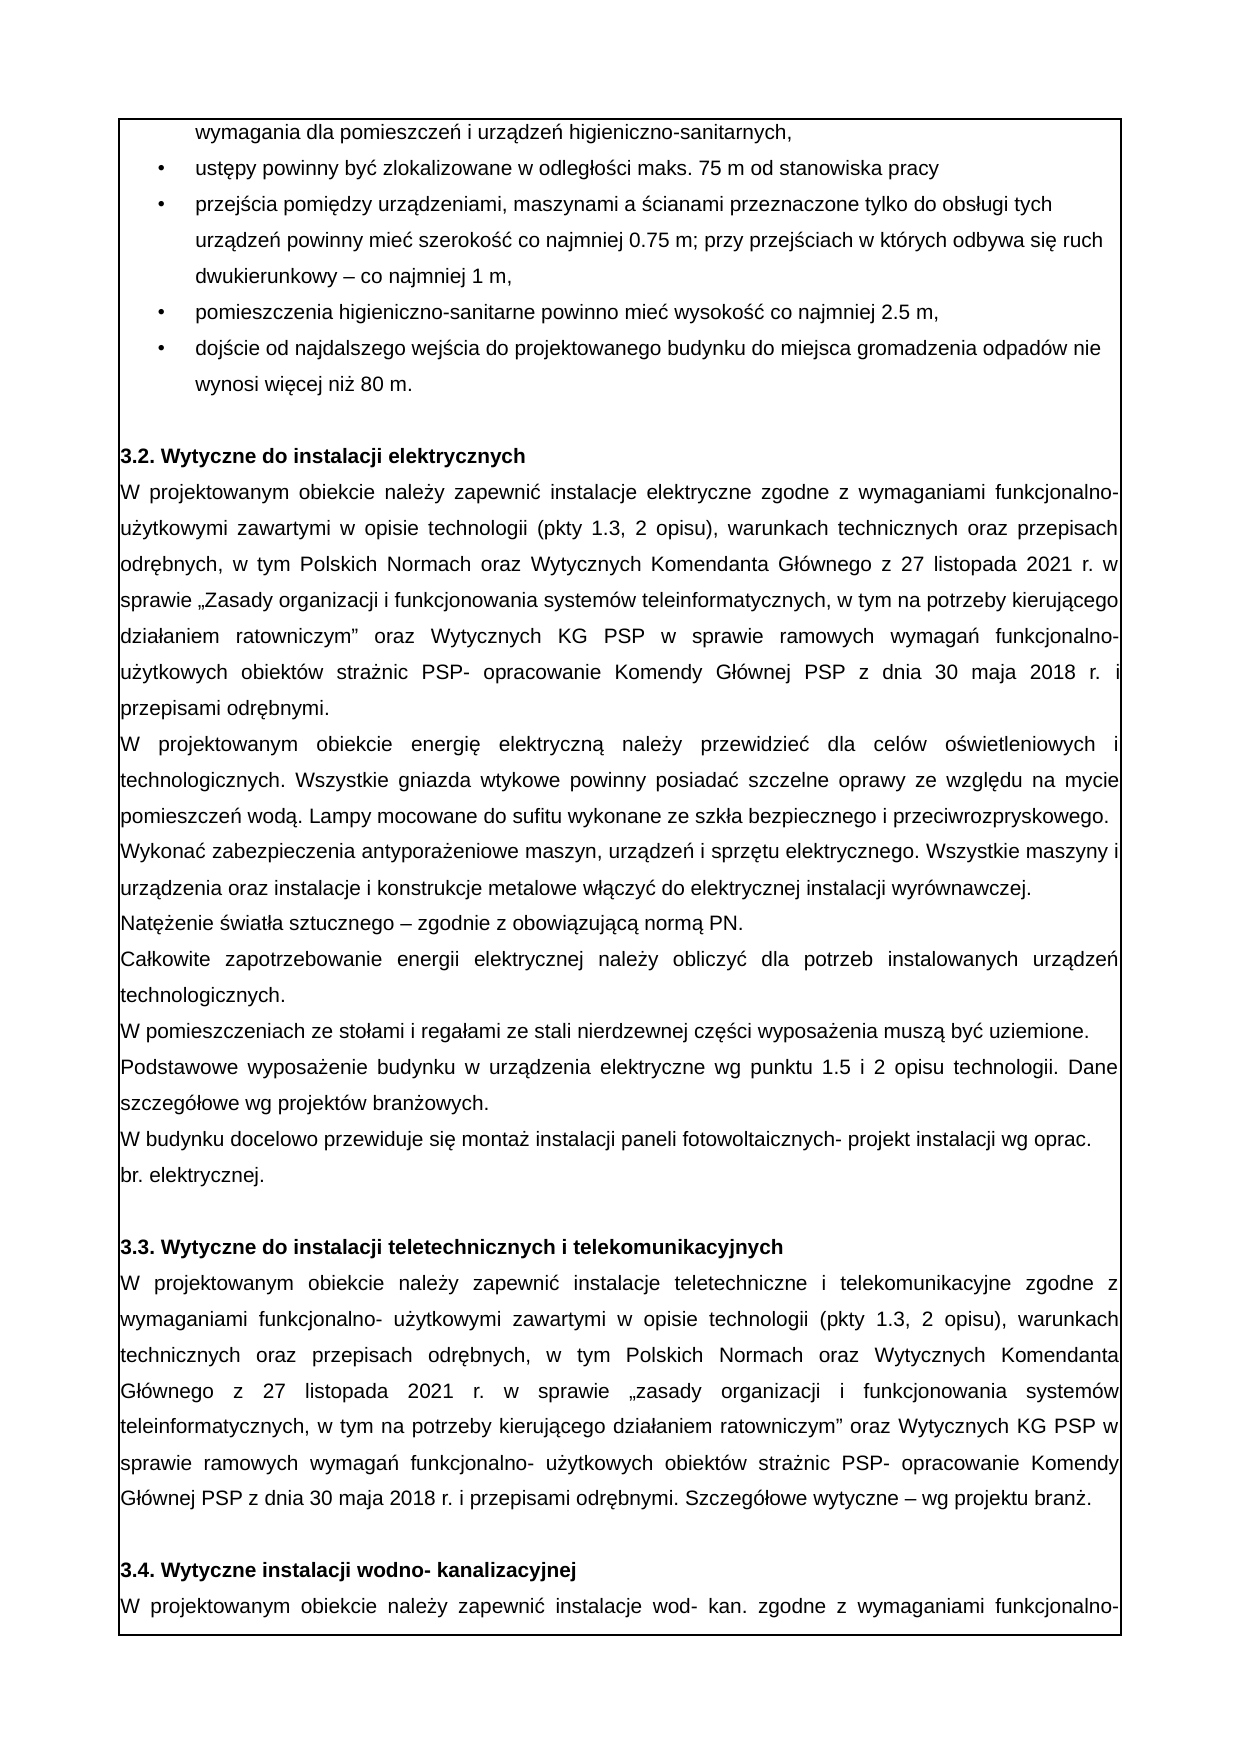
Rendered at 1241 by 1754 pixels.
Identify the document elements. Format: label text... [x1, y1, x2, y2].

text W budynku docelowo przewiduje się montaż instalacji paneli fotowoltaicznych- projekt instalacji wg oprac. br. elektrycznej. [120, 1127, 1120, 1187]
text Całkowite zapotrzebowanie energii elektrycznej należy obliczyć dla potrzeb instalowanych urządzeń technologicznych. [120, 947, 1120, 1007]
list pomieszczenia higieniczno-sanitarne powinno mieć wysokość co najmniej 2.5 m, [158, 300, 1120, 324]
list wymagania dla pomieszczeń i urządzeń higieniczno-sanitarnych, [158, 120, 1120, 144]
text W pomieszczeniach ze stołami i regałami ze stali nierdzewnej części wyposażenia muszą być uziemione. [120, 1019, 1120, 1043]
text 3.4. Wytyczne instalacji wodno- kanalizacyjnej [120, 1558, 1120, 1582]
text 3.3. Wytyczne do instalacji teletechnicznych i telekomunikacyjnych [120, 1235, 1120, 1259]
text Natężenie światła sztucznego – zgodnie z obowiązującą normą PN. [120, 911, 1120, 935]
list ustępy powinny być zlokalizowane w odległości maks. 75 m od stanowiska pracy [158, 156, 1120, 180]
list dojście od najdalszego wejścia do projektowanego budynku do miejsca gromadzenia odpadów nie wynosi więcej niż 80 m. [158, 336, 1120, 396]
text W projektowanym obiekcie energię elektryczną należy przewidzieć dla celów oświetleniowych i technologicznych. Wszystkie gniazda wtykowe powinny posiadać szczelne oprawy ze względu na mycie pomieszczeń wodą. Lampy mocowane do sufitu wykonane ze szkła bezpiecznego i przeciwrozpryskowego. [120, 732, 1120, 827]
text W projektowanym obiekcie należy zapewnić instalacje teletechniczne i telekomunikacyjne zgodne z wymaganiami funkcjonalno- użytkowymi zawartymi w opisie technologii (pkty 1.3, 2 opisu), warunkach technicznych oraz przepisach odrębnych, w tym Polskich Normach oraz Wytycznych Komendanta Głównego z 27 listopada 2021 r. w sprawie „zasady organizacji i funkcjonowania systemów teleinformatycznych, w tym na potrzeby kierującego działaniem ratowniczym” oraz Wytycznych KG PSP w sprawie ramowych wymagań funkcjonalno- użytkowych obiektów strażnic PSP- opracowanie Komendy Głównej PSP z dnia 30 maja 2018 r. i przepisami odrębnymi. Szczegółowe wytyczne – wg projektu branż. [120, 1271, 1120, 1510]
text Podstawowe wyposażenie budynku w urządzenia elektryczne wg punktu 1.5 i 2 opisu technologii. Dane szczegółowe wg projektów branżowych. [120, 1055, 1120, 1115]
list przejścia pomiędzy urządzeniami, maszynami a ścianami przeznaczone tylko do obsługi tych urządzeń powinny mieć szerokość co najmniej 0.75 m; przy przejściach w których odbywa się ruch dwukierunkowy – co najmniej 1 m, [158, 192, 1120, 288]
text Wykonać zabezpieczenia antyporażeniowe maszyn, urządzeń i sprzętu elektrycznego. Wszystkie maszyny i urządzenia oraz instalacje i konstrukcje metalowe włączyć do elektrycznej instalacji wyrównawczej. [120, 839, 1120, 899]
text 3.2. Wytyczne do instalacji elektrycznych [120, 444, 1120, 468]
text W projektowanym obiekcie należy zapewnić instalacje elektryczne zgodne z wymaganiami funkcjonalno- użytkowymi zawartymi w opisie technologii (pkty 1.3, 2 opisu), warunkach technicznych oraz przepisach odrębnych, w tym Polskich Normach oraz Wytycznych Komendanta Głównego z 27 listopada 2021 r. w sprawie „Zasady organizacji i funkcjonowania systemów teleinformatycznych, w tym na potrzeby kierującego działaniem ratowniczym” oraz Wytycznych KG PSP w sprawie ramowych wymagań funkcjonalno- użytkowych obiektów strażnic PSP- opracowanie Komendy Głównej PSP z dnia 30 maja 2018 r. i przepisami odrębnymi. [120, 480, 1120, 719]
text W projektowanym obiekcie należy zapewnić instalacje wod- kan. zgodne z wymaganiami funkcjonalno- [120, 1594, 1120, 1618]
